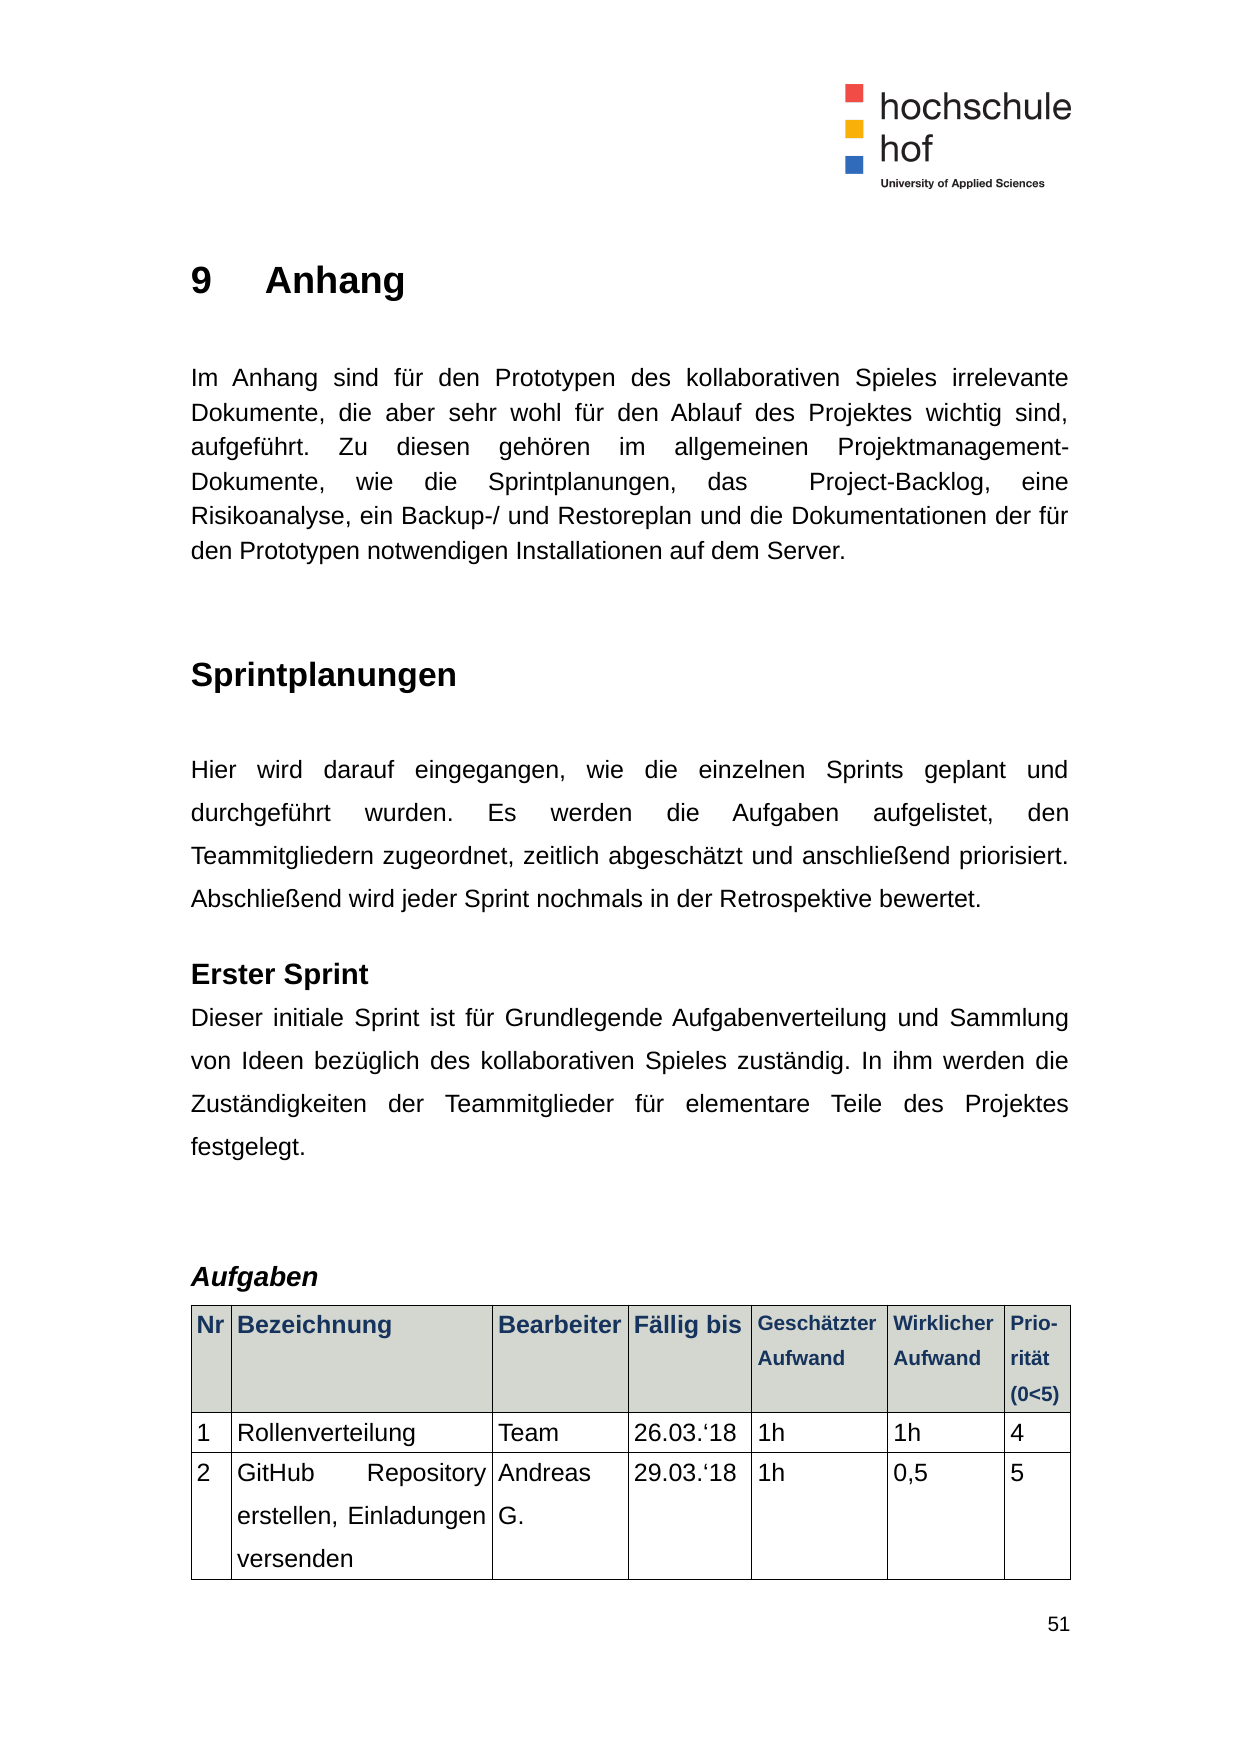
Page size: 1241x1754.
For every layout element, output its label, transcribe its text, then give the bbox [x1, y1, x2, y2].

table_header Wirklicher Aufwand [888, 1306, 1004, 1412]
table_cell 1h [888, 1413, 1004, 1452]
table_header Fällig bis [629, 1306, 751, 1412]
table_cell 1h [752, 1453, 887, 1579]
table_header Geschätzter Aufwand [752, 1306, 887, 1412]
text Dieser initiale Sprint ist für Grundlegende Aufgabenverteilung und Sammlung von Ideen bezüglich des kollaborativen Spieles zuständig. In ihm werden die Zuständigkeiten der Teammitglieder für elementare Teile des Projektes festgelegt. [191, 1003, 1070, 1161]
table_cell 2 [192, 1453, 231, 1579]
table_header Bezeichnung [232, 1306, 492, 1412]
subtitle Anhang [191, 258, 1070, 302]
table_cell 1 [192, 1413, 231, 1452]
table_header Bearbeiter [493, 1306, 628, 1412]
table_cell GitHub Repository erstellen, Einladungen versenden [232, 1453, 492, 1579]
text Im Anhang sind für den Prototypen des kollaborativen Spieles irrelevante Dokumente, die aber sehr wohl für den Ablauf des Projektes wichtig sind, aufgeführt. Zu diesen gehören im allgemeinen Projektmanagement-Dokumente, wie die Sprintplanungen, das Project-Backlog, eine Risikoanalyse, ein Backup-/ und Restoreplan und die Dokumentationen der für den Prototypen notwendigen Installationen auf dem Server. [191, 363, 1070, 564]
table_header Nr [192, 1306, 231, 1412]
table_cell 4 [1005, 1413, 1070, 1452]
subtitle Aufgaben [191, 1260, 1070, 1292]
table_cell Rollenverteilung [232, 1413, 492, 1452]
table_cell 0,5 [888, 1453, 1004, 1579]
table_cell 1h [752, 1413, 887, 1452]
text Hier wird darauf eingegangen, wie die einzelnen Sprints geplant und durchgeführt wurden. Es werden die Aufgaben aufgelistet, den Teammitgliedern zugeordnet, zeitlich abgeschätzt und anschließend priorisiert. Abschließend wird jeder Sprint nochmals in der Retrospektive bewertet. [191, 755, 1070, 913]
table_cell 5 [1005, 1453, 1070, 1579]
table_header Prio-rität (0<5) [1005, 1306, 1070, 1412]
table_cell Team [493, 1413, 628, 1452]
table_cell 29.03.‘18 [629, 1453, 751, 1579]
table_cell Andreas G. [493, 1453, 628, 1579]
subtitle Sprintplanungen [191, 655, 1070, 693]
picture [845, 84, 1071, 189]
table_cell 26.03.‘18 [629, 1413, 751, 1452]
subtitle Erster Sprint [191, 957, 1070, 990]
